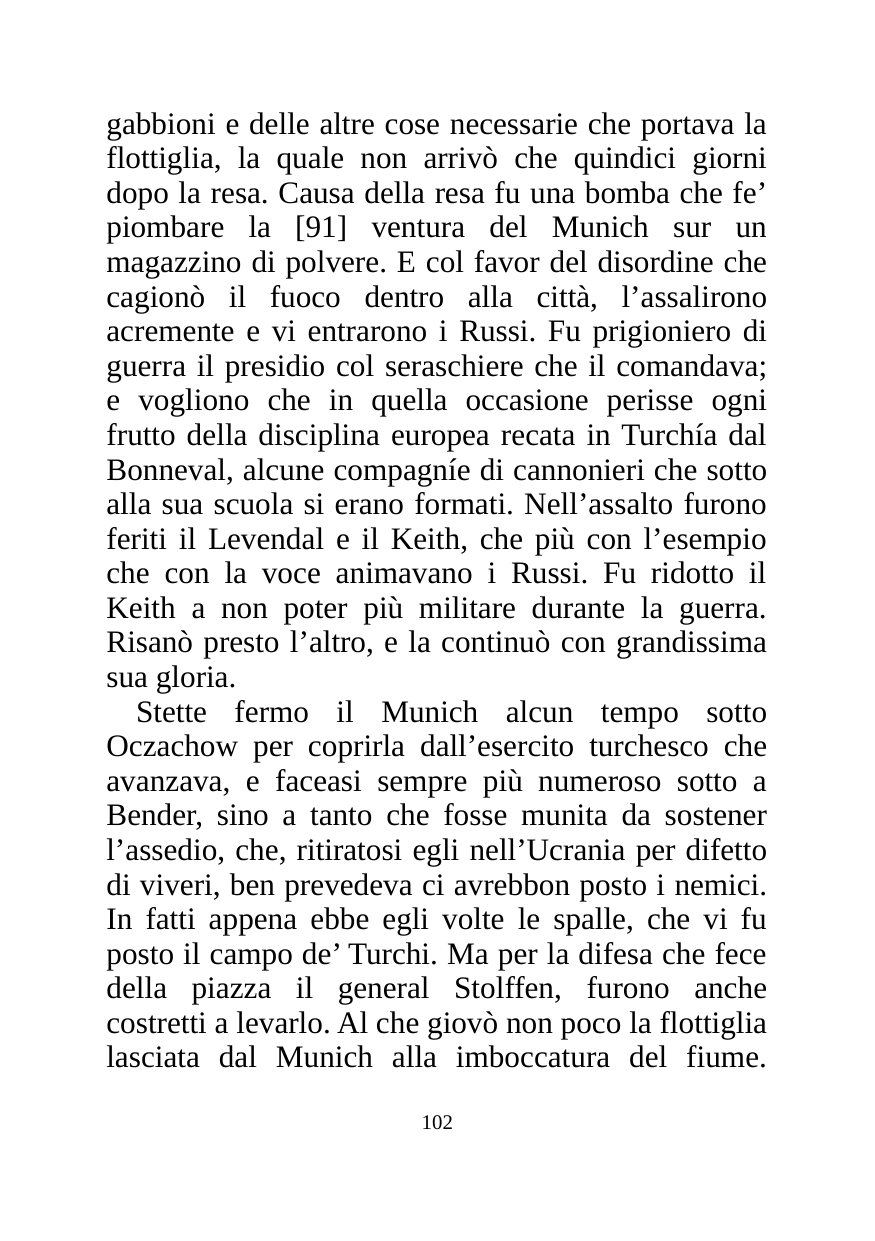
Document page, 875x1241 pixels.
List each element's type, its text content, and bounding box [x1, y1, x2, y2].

text Stette fermo il Munich alcun tempo sotto Oczachow per coprirla dall’esercito turchesco che avanzava, e faceasi sempre più numeroso sotto a Bender, sino a tanto che fosse munita da sostener l’assedio, che, ritiratosi egli nell’Ucrania per difetto di viveri, ben prevedeva ci avrebbon posto i nemici. In fatti appena ebbe egli volte le spalle, che vi fu posto il campo de’ Turchi. Ma per la difesa che fece della piazza il general Stolffen, furono anche costretti a levarlo. Al che giovò non poco la flottiglia lasciata dal Munich alla imboccatura del fiume. [106, 694, 768, 1074]
text gabbioni e delle altre cose necessarie che portava la flottiglia, la quale non arrivò che quindici giorni dopo la resa. Causa della resa fu una bomba che fe’ piombare la [91] ventura del Munich sur un magazzino di polvere. E col favor del disordine che cagionò il fuoco dentro alla città, l’assalirono acremente e vi entrarono i Russi. Fu prigioniero di guerra il presidio col seraschiere che il comandava; e vogliono che in quella occasione perisse ogni frutto della disciplina europea recata in Turchía dal Bonneval, alcune compagníe di cannonieri che sotto alla sua scuola si erano formati. Nell’assalto furono feriti il Levendal e il Keith, che più con l’esempio che con la voce animavano i Russi. Fu ridotto il Keith a non poter più militare durante la guerra. Risanò presto l’altro, e la continuò con grandissima sua gloria. [106, 106, 768, 694]
